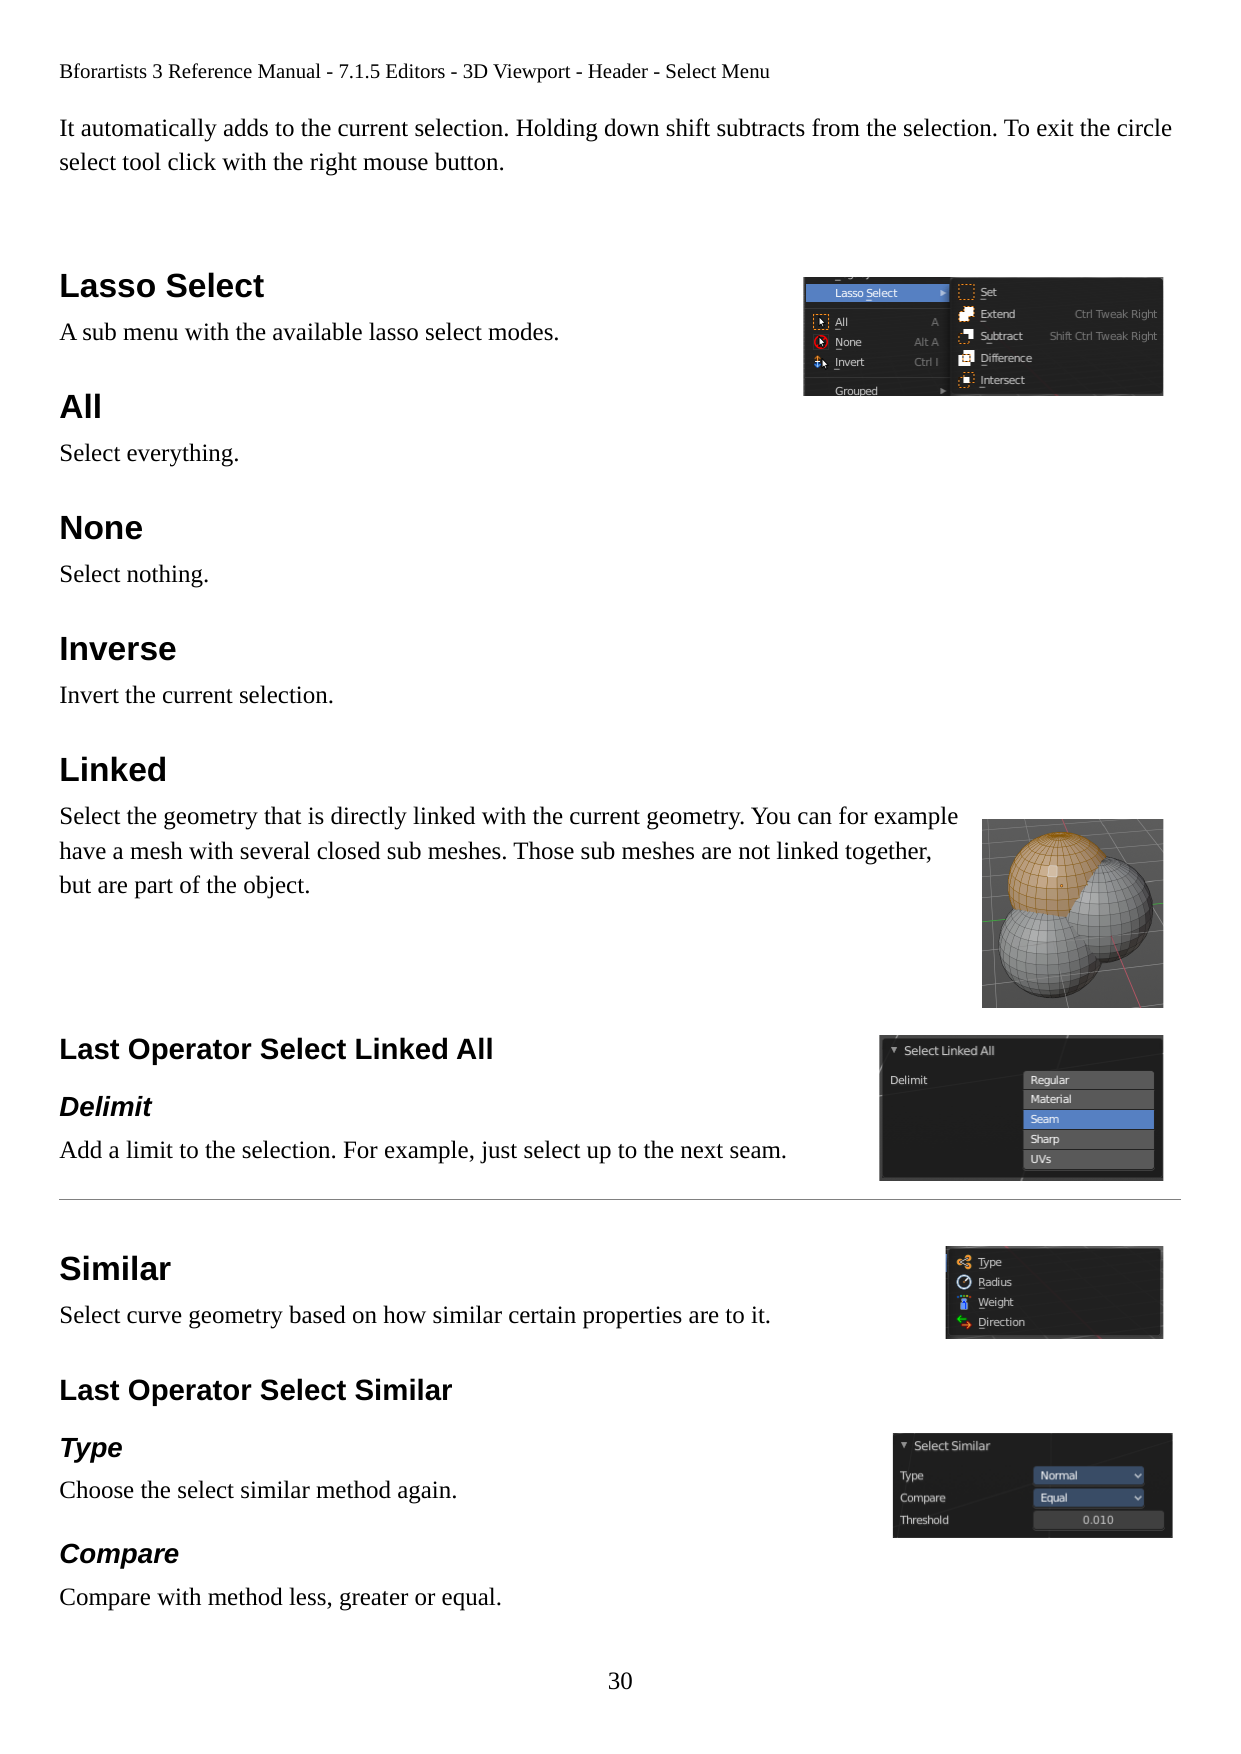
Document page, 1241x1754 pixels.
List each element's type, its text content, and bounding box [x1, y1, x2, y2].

text Add a limit to the selection. For example, just select up to the next seam. [59, 1135, 879, 1164]
text Select nothing. [59, 559, 1181, 588]
subtitle Similar [59, 1249, 945, 1288]
subtitle All [59, 387, 1181, 426]
text Select the geometry that is directly linked with the current geometry. You can for example have a mesh with several closed sub meshes. Those sub meshes are not linked together, but are part of the object. [59, 801, 1181, 899]
subtitle Linked [59, 750, 1181, 789]
text A sub menu with the available lasso select modes. [59, 317, 803, 346]
subtitle Lasso Select [59, 266, 1181, 305]
picture [945, 1246, 1164, 1339]
subtitle Last Operator Select Similar [59, 1372, 1181, 1406]
text It automatically adds to the current selection. Holding down shift subtracts from the selection. To exit the circle select tool click with the right mouse button. [59, 113, 1181, 176]
text Select everything. [59, 438, 1181, 467]
picture [803, 277, 1164, 396]
picture [892, 1433, 1173, 1538]
subtitle Last Operator Select Linked All [59, 1032, 1181, 1066]
text Select curve geometry based on how similar certain properties are to it. [59, 1300, 945, 1329]
subtitle [1164, 1091, 1181, 1123]
subtitle Delimit [59, 1091, 879, 1123]
picture [982, 819, 1164, 1008]
subtitle Inverse [59, 629, 1181, 668]
text Compare with method less, greater or equal. [59, 1582, 1181, 1610]
subtitle Type [59, 1431, 1181, 1463]
text Choose the select similar method again. [59, 1476, 892, 1504]
subtitle Compare [59, 1537, 1181, 1569]
picture [879, 1035, 1164, 1181]
subtitle [1164, 1249, 1181, 1288]
text Invert the current selection. [59, 680, 1181, 709]
subtitle None [59, 508, 1181, 547]
